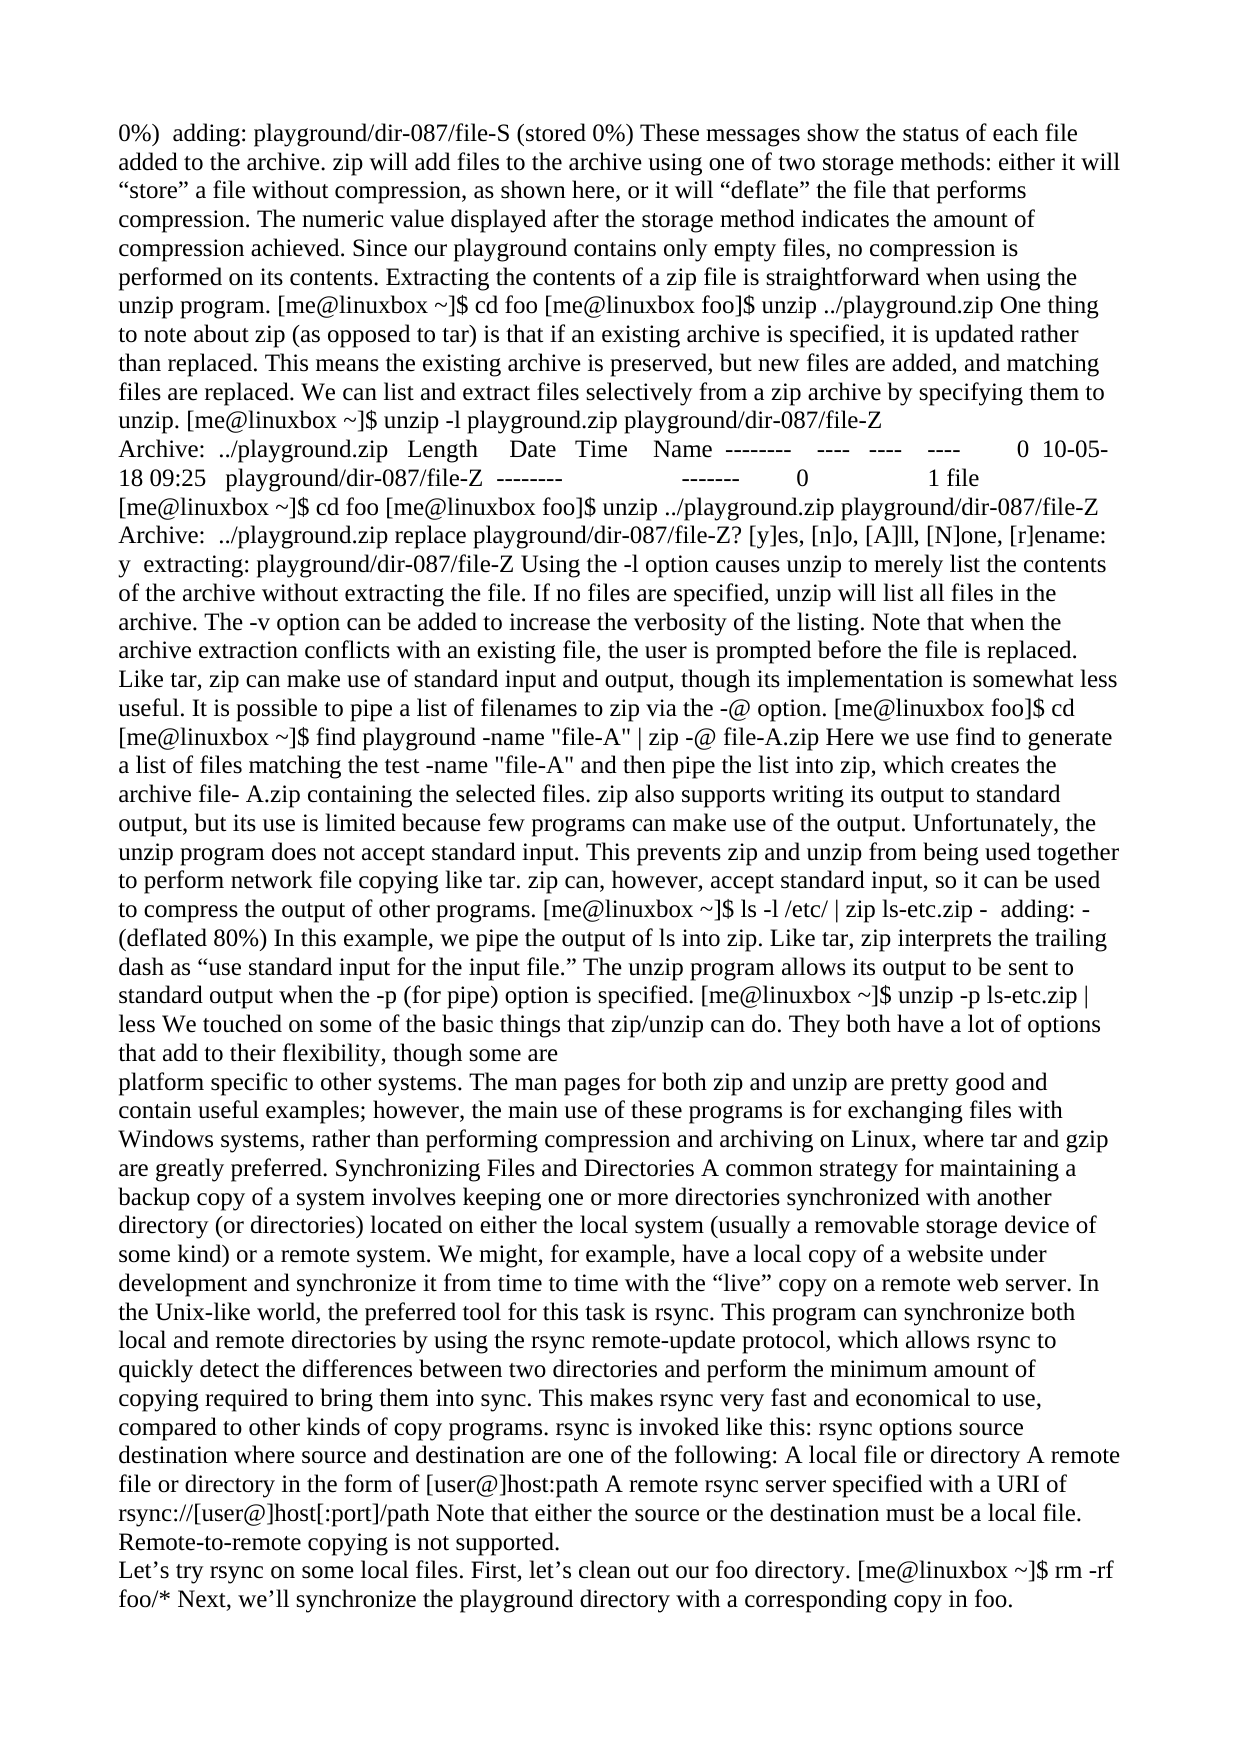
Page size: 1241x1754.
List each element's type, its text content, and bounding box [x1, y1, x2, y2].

text 0%) adding: playground/dir-087/file-S (stored 0%) These messages show the status of each file added to the archive. zip will add files to the archive using one of two storage methods: either it will “store” a file without compression, as shown here, or it will “deflate” the file that performs compression. The numeric value displayed after the storage method indicates the amount of compression achieved. Since our playground contains only empty files, no compression is performed on its contents. Extracting the contents of a zip file is straightforward when using the unzip program. [me@linuxbox ~]$ cd foo [me@linuxbox foo]$ unzip ../playground.zip One thing to note about zip (as opposed to tar) is that if an existing archive is specified, it is updated rather than replaced. This means the existing archive is preserved, but new files are added, and matching files are replaced. We can list and extract files selectively from a zip archive by specifying them to unzip. [me@linuxbox ~]$ unzip -l playground.zip playground/dir-087/file-Z Archive: ../playground.zip Length Date Time Name -------- ---- ---- ---- 0 10-05-18 09:25 playground/dir-087/file-Z -------- ------- 0 1 file [me@linuxbox ~]$ cd foo [me@linuxbox foo]$ unzip ../playground.zip playground/dir-087/file-Z [118, 118, 1122, 521]
text platform specific to other systems. The man pages for both zip and unzip are pretty good and contain useful examples; however, the main use of these programs is for exchanging files with Windows systems, rather than performing compression and archiving on Linux, where tar and gzip are greatly preferred. Synchronizing Files and Directories A common strategy for maintaining a backup copy of a system involves keeping one or more directories synchronized with another directory (or directories) located on either the local system (usually a removable storage device of some kind) or a remote system. We might, for example, have a local copy of a website under development and synchronize it from time to time with the “live” copy on a remote web server. In the Unix-like world, the preferred tool for this task is rsync. This program can synchronize both local and remote directories by using the rsync remote-update protocol, which allows rsync to quickly detect the differences between two directories and perform the minimum amount of copying required to bring them into sync. This makes rsync very fast and economical to use, compared to other kinds of copy programs. rsync is invoked like this: rsync options source destination where source and destination are one of the following: A local file or directory A remote file or directory in the form of [user@]host:path A remote rsync server specified with a URI of rsync://[user@]host[:port]/path Note that either the source or the destination must be a local file. Remote-to-remote copying is not supported. [118, 1067, 1122, 1556]
text Archive: ../playground.zip replace playground/dir-087/file-Z? [y]es, [n]o, [A]ll, [N]one, [r]ename: y extracting: playground/dir-087/file-Z Using the -l option causes unzip to merely list the contents of the archive without extracting the file. If no files are specified, unzip will list all files in the archive. The -v option can be added to increase the verbosity of the listing. Note that when the archive extraction conflicts with an existing file, the user is prompted before the file is replaced. Like tar, zip can make use of standard input and output, though its implementation is somewhat less useful. It is possible to pipe a list of filenames to zip via the -@ option. [me@linuxbox foo]$ cd [me@linuxbox ~]$ find playground -name "file-A" | zip -@ file-A.zip Here we use find to generate a list of files matching the test -name "file-A" and then pipe the list into zip, which creates the archive file- A.zip containing the selected files. zip also supports writing its output to standard output, but its use is limited because few programs can make use of the output. Unfortunately, the unzip program does not accept standard input. This prevents zip and unzip from being used together to perform network file copying like tar. zip can, however, accept standard input, so it can be used to compress the output of other programs. [me@linuxbox ~]$ ls -l /etc/ | zip ls-etc.zip - adding: - (deflated 80%) In this example, we pipe the output of ls into zip. Like tar, zip interprets the trailing dash as “use standard input for the input file.” The unzip program allows its output to be sent to standard output when the -p (for pipe) option is specified. [me@linuxbox ~]$ unzip -p ls-etc.zip | less We touched on some of the basic things that zip/unzip can do. They both have a lot of options that add to their flexibility, though some are [118, 521, 1122, 1067]
text Let’s try rsync on some local files. First, let’s clean out our foo directory. [me@linuxbox ~]$ rm -rf foo/* Next, we’ll synchronize the playground directory with a corresponding copy in foo. [118, 1556, 1122, 1613]
